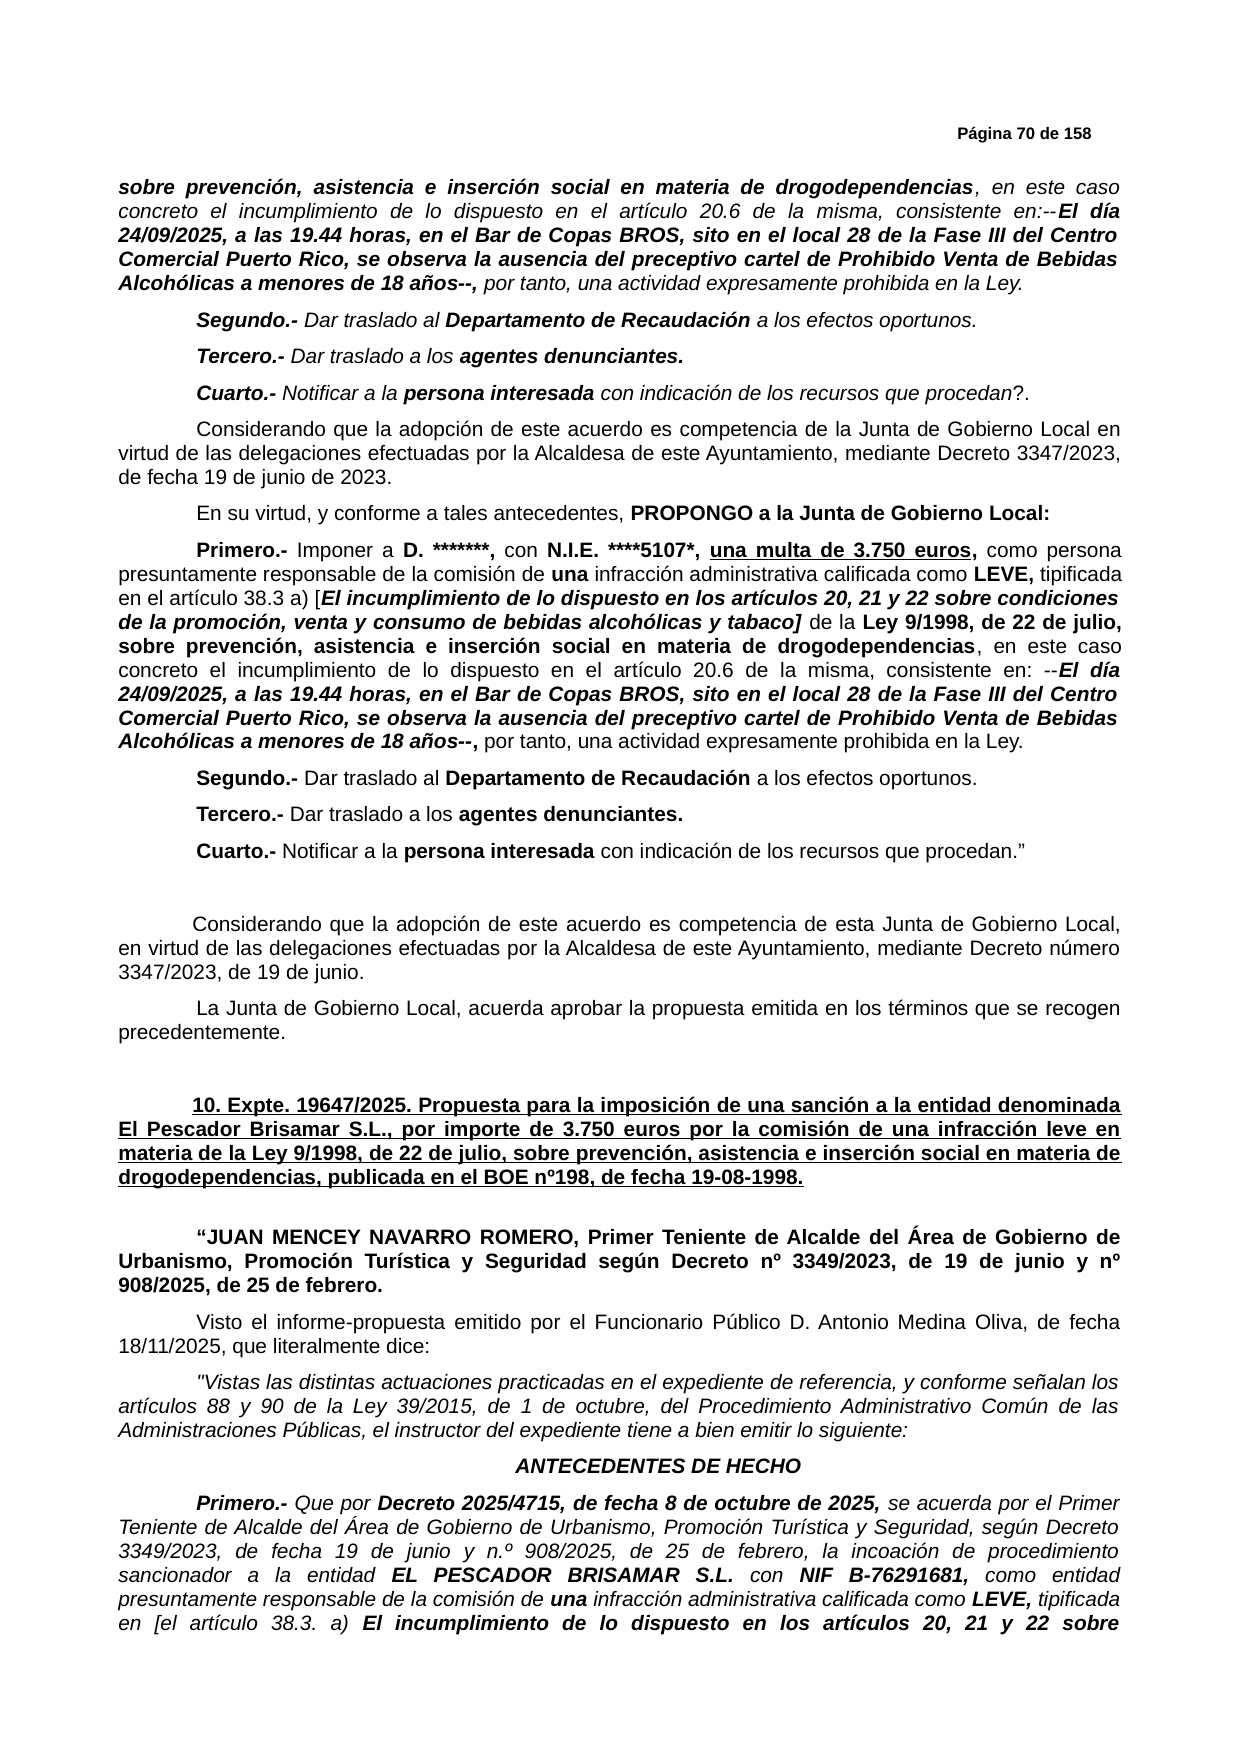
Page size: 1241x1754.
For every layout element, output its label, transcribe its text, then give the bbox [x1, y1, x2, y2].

text Considerando que la adopción de este acuerdo es competencia de la Junta de Gobierno Local en virtud de las delegaciones efectuadas por la Alcaldesa de este Ayuntamiento, mediante Decreto 3347/2023, de fecha 19 de junio de 2023. [118, 417, 1122, 489]
text Primero.- Que por Decreto 2025/4715, de fecha 8 de octubre de 2025, se acuerda por el Primer Teniente de Alcalde del Área de Gobierno de Urbanismo, Promoción Turística y Seguridad, según Decreto 3349/2023, de fecha 19 de junio y n.º 908/2025, de 25 de febrero, la incoación de procedimiento sancionador a la entidad EL PESCADOR BRISAMAR S.L. con NIF B-76291681, como entidad presuntamente responsable de la comisión de una infracción administrativa calificada como LEVE, tipificada en [el artículo 38.3. a) El incumplimiento de lo dispuesto en los artículos 20, 21 y 22 sobre [118, 1491, 1122, 1634]
text Cuarto.- Notificar a la persona interesada con indicación de los recursos que procedan?. [118, 380, 1122, 404]
text Segundo.- Dar traslado al Departamento de Recaudación a los efectos oportunos. [118, 766, 1122, 790]
text Tercero.- Dar traslado a los agentes denunciantes. [118, 344, 1122, 368]
text En su virtud, y conforme a tales antecedentes, PROPONGO a la Junta de Gobierno Local: [118, 501, 1122, 525]
text ANTECEDENTES DE HECHO [118, 1454, 1122, 1478]
text Tercero.- Dar traslado a los agentes denunciantes. [118, 802, 1122, 826]
text “JUAN MENCEY NAVARRO ROMERO, Primer Teniente de Alcalde del Área de Gobierno de Urbanismo, Promoción Turística y Seguridad según Decreto nº 3349/2023, de 19 de junio y nº 908/2025, de 25 de febrero. [118, 1225, 1122, 1297]
text 10. Expte. 19647/2025. Propuesta para la imposición de una sanción a la entidad denominada El Pescador Brisamar S.L., por importe de 3.750 euros por la comisión de una infracción leve en materia de la Ley 9/1998, de 22 de julio, sobre prevención, asistencia e inserción social en materia de [118, 1093, 1122, 1162]
text La Junta de Gobierno Local, acuerda aprobar la propuesta emitida en los términos que se recogen precedentemente. [118, 996, 1122, 1044]
text Considerando que la adopción de este acuerdo es competencia de esta Junta de Gobierno Local, en virtud de las delegaciones efectuadas por la Alcaldesa de este Ayuntamiento, mediante Decreto número 3347/2023, de 19 de junio. [118, 912, 1122, 983]
text Cuarto.- Notificar a la persona interesada con indicación de los recursos que procedan.” [118, 839, 1122, 863]
text Primero.- Imponer a D. *******, con N.I.E. ****5107*, una multa de 3.750 euros, como persona presuntamente responsable de la comisión de una infracción administrativa calificada como LEVE, tipificada en el artículo 38.3 a) [El incumplimiento de lo dispuesto en los artículos 20, 21 y 22 sobre condiciones de la promoción, venta y consumo de bebidas alcohólicas y tabaco] de la Ley 9/1998, de 22 de julio, sobre prevención, asistencia e inserción social en materia de drogodependencias, en este caso concreto el incumplimiento de lo dispuesto en el artículo 20.6 de la misma, consistente en: --El día 24/09/2025, a las 19.44 horas, en el Bar de Copas BROS, sito en el local 28 de la Fase III del Centro Comercial Puerto Rico, se observa la ausencia del preceptivo cartel de Prohibido Venta de Bebidas Alcohólicas a menores de 18 años--, por tanto, una actividad expresamente prohibida en la Ley. [118, 538, 1122, 753]
text sobre prevención, asistencia e inserción social en materia de drogodependencias, en este caso concreto el incumplimiento de lo dispuesto en el artículo 20.6 de la misma, consistente en:--El día 24/09/2025, a las 19.44 horas, en el Bar de Copas BROS, sito en el local 28 de la Fase III del Centro Comercial Puerto Rico, se observa la ausencia del preceptivo cartel de Prohibido Venta de Bebidas Alcohólicas a menores de 18 años--, por tanto, una actividad expresamente prohibida en la Ley. [118, 175, 1122, 295]
text "Vistas las distintas actuaciones practicadas en el expediente de referencia, y conforme señalan los artículos 88 y 90 de la Ley 39/2015, de 1 de octubre, del Procedimiento Administrativo Común de las Administraciones Públicas, el instructor del expediente tiene a bien emitir lo siguiente: [118, 1370, 1122, 1442]
text Segundo.- Dar traslado al Departamento de Recaudación a los efectos oportunos. [118, 307, 1122, 331]
text Visto el informe-propuesta emitido por el Funcionario Público D. Antonio Medina Oliva, de fecha 18/11/2025, que literalmente dice: [118, 1309, 1122, 1357]
text drogodependencias, publicada en el BOE nº198, de fecha 19-08-1998. [118, 1163, 1122, 1189]
